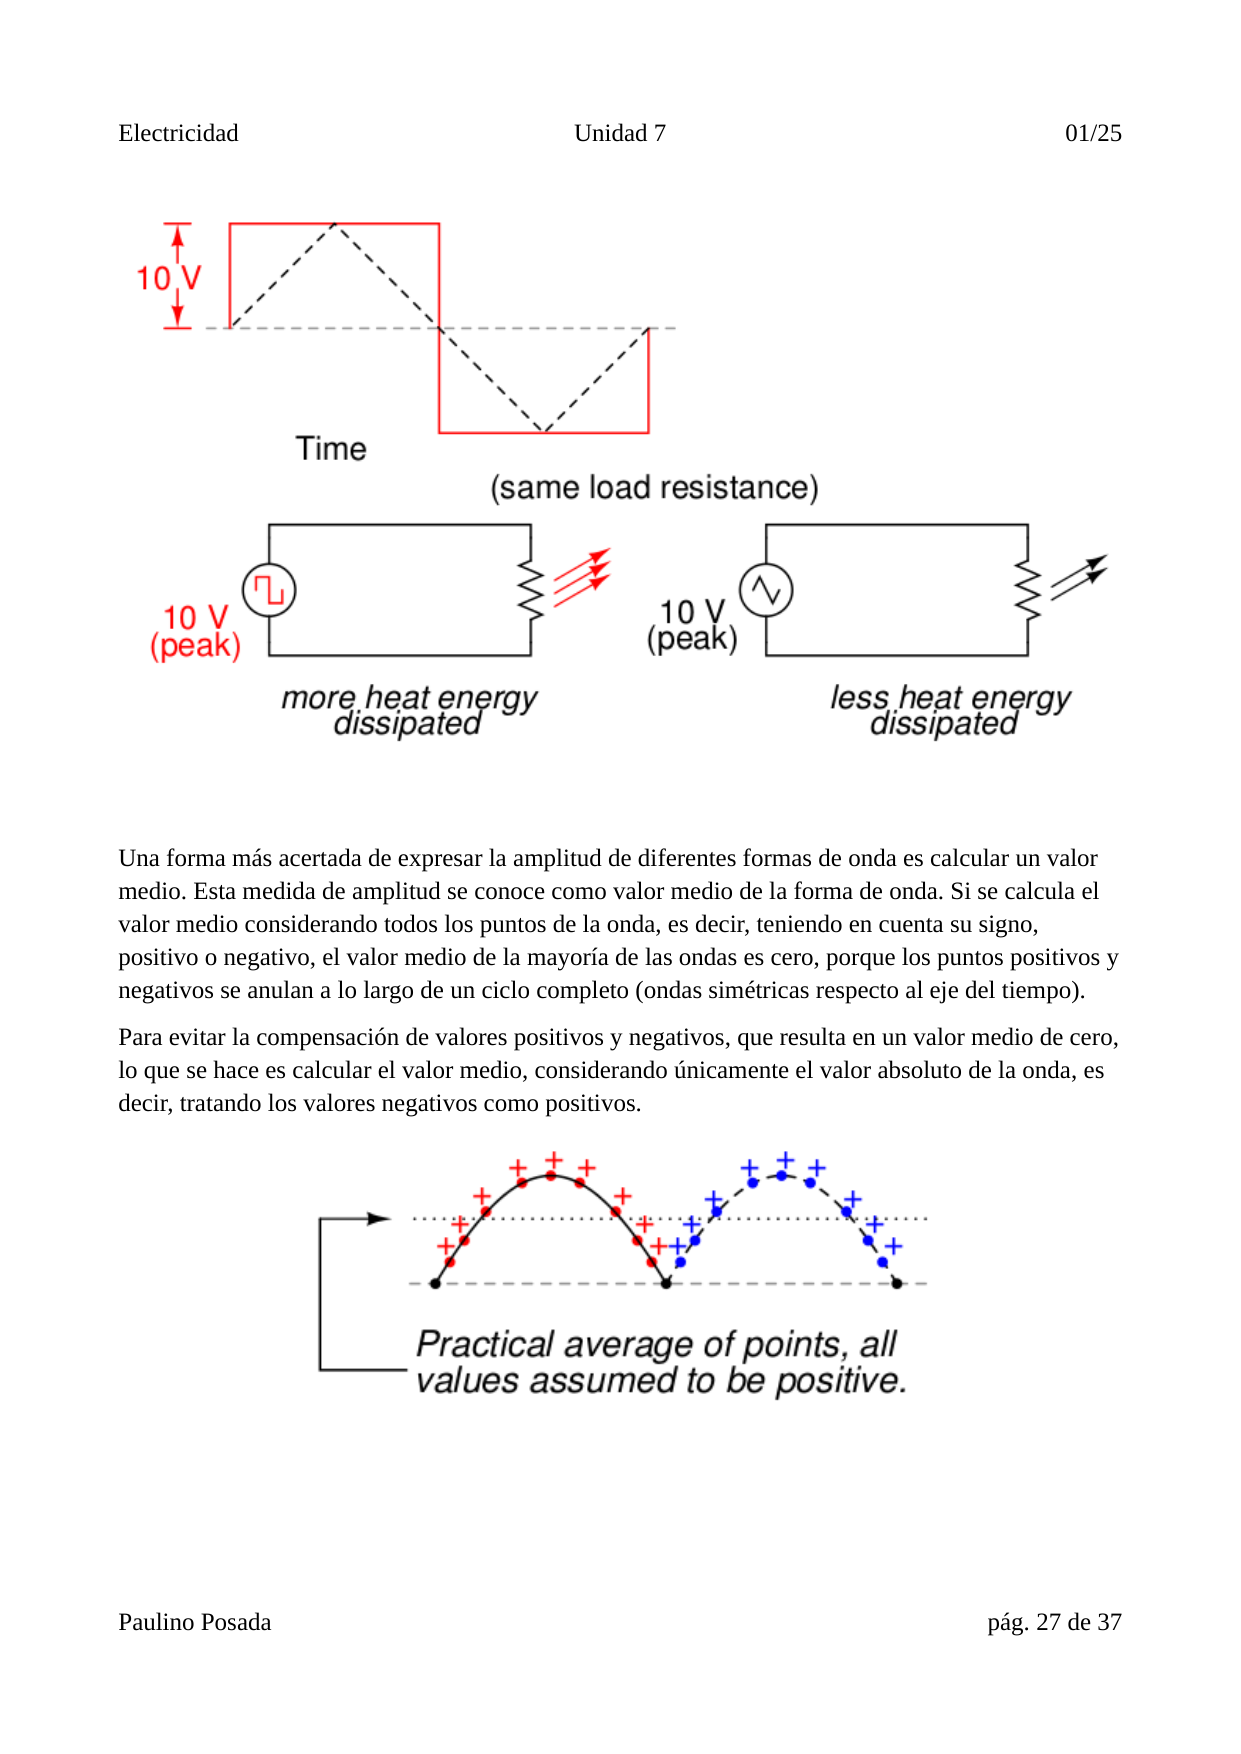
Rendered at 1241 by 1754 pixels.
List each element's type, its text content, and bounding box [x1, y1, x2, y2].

picture [118, 201, 1123, 754]
picture [284, 1136, 957, 1419]
text Una forma más acertada de expresar la amplitud de diferentes formas de onda es calcular un valor medio. Esta medida de amplitud se conoce como valor medio de la forma de onda. Si se calcula el valor medio considerando todos los puntos de la onda, es decir, teniendo en cuenta su signo, positivo o negativo, el valor medio de la mayoría de las ondas es cero, porque los puntos positivos y negativos se anulan a lo largo de un ciclo completo (ondas simétricas respecto al eje del tiempo). [118, 843, 1122, 1004]
text Para evitar la compensación de valores positivos y negativos, que resulta en un valor medio de cero, lo que se hace es calcular el valor medio, considerando únicamente el valor absoluto de la onda, es decir, tratando los valores negativos como positivos. [118, 1022, 1122, 1117]
